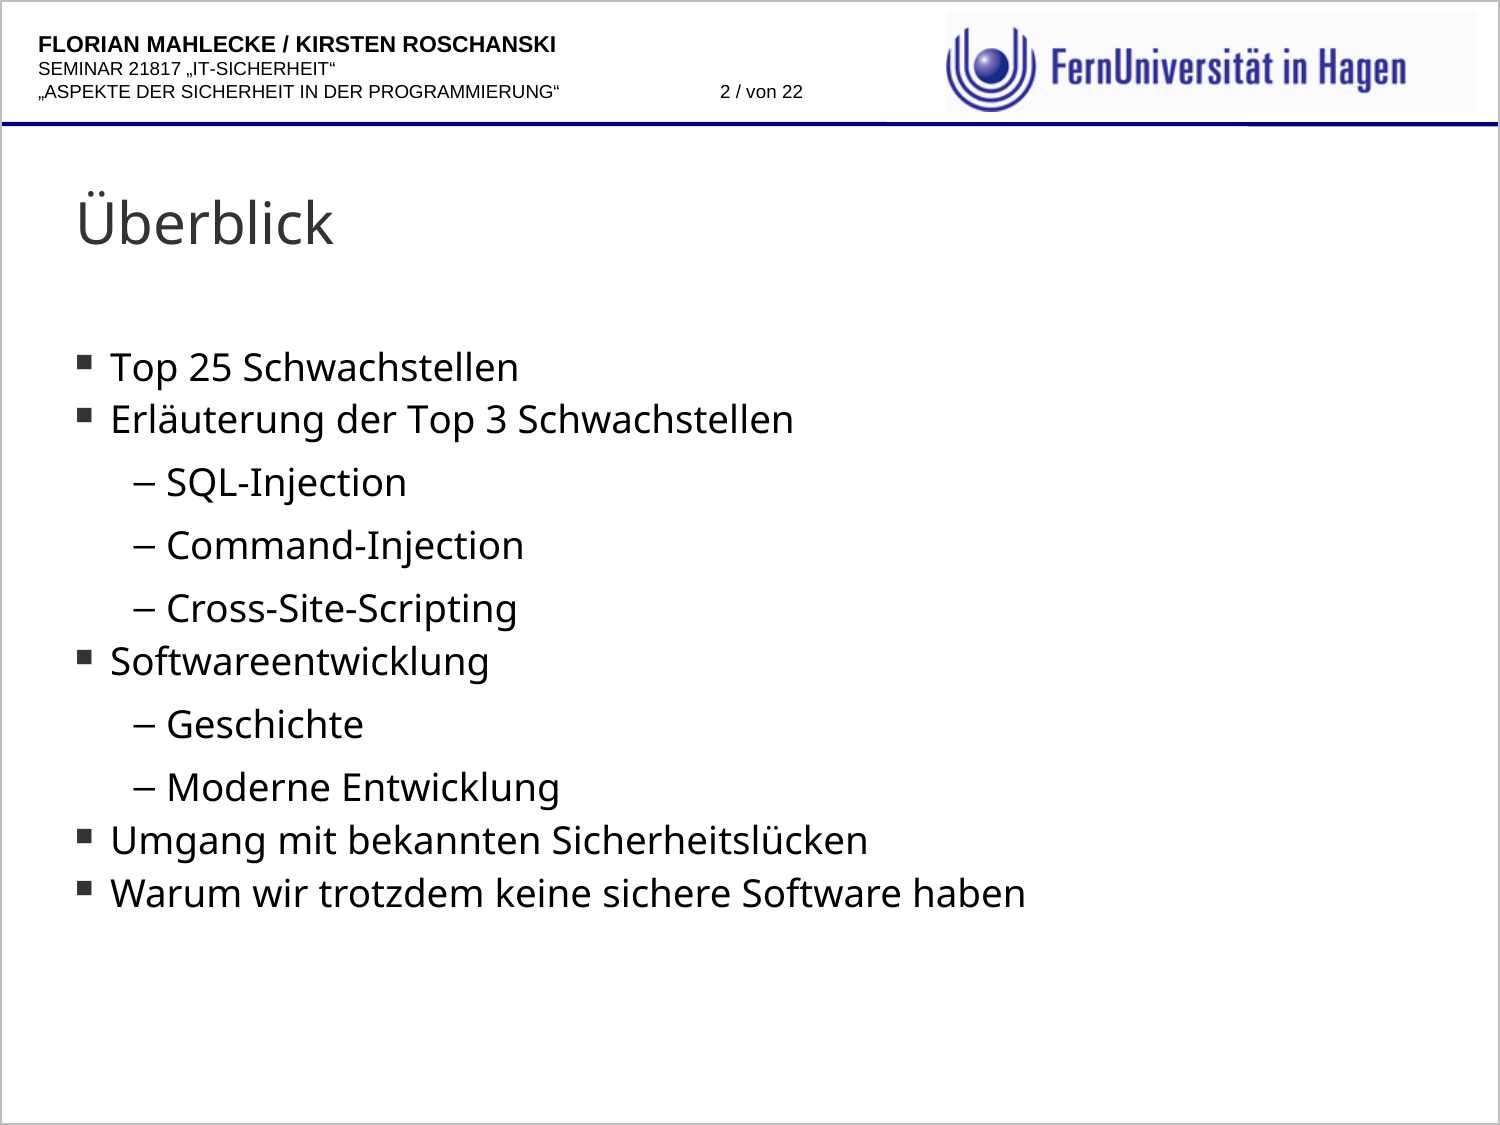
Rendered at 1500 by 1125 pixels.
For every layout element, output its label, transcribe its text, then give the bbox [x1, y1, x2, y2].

list Top 25 Schwachstellen Erläuterung der Top 3 Schwachstellen SQL-Injection Command-Injection Cross-Site-Scripting Softwareentwicklung Geschichte Moderne Entwicklung Umgang mit bekannten Sicherheitslücken Warum wir trotzdem keine sichere Software haben [75, 342, 1425, 916]
picture [946, 11, 1477, 112]
title Überblick [75, 127, 1425, 316]
